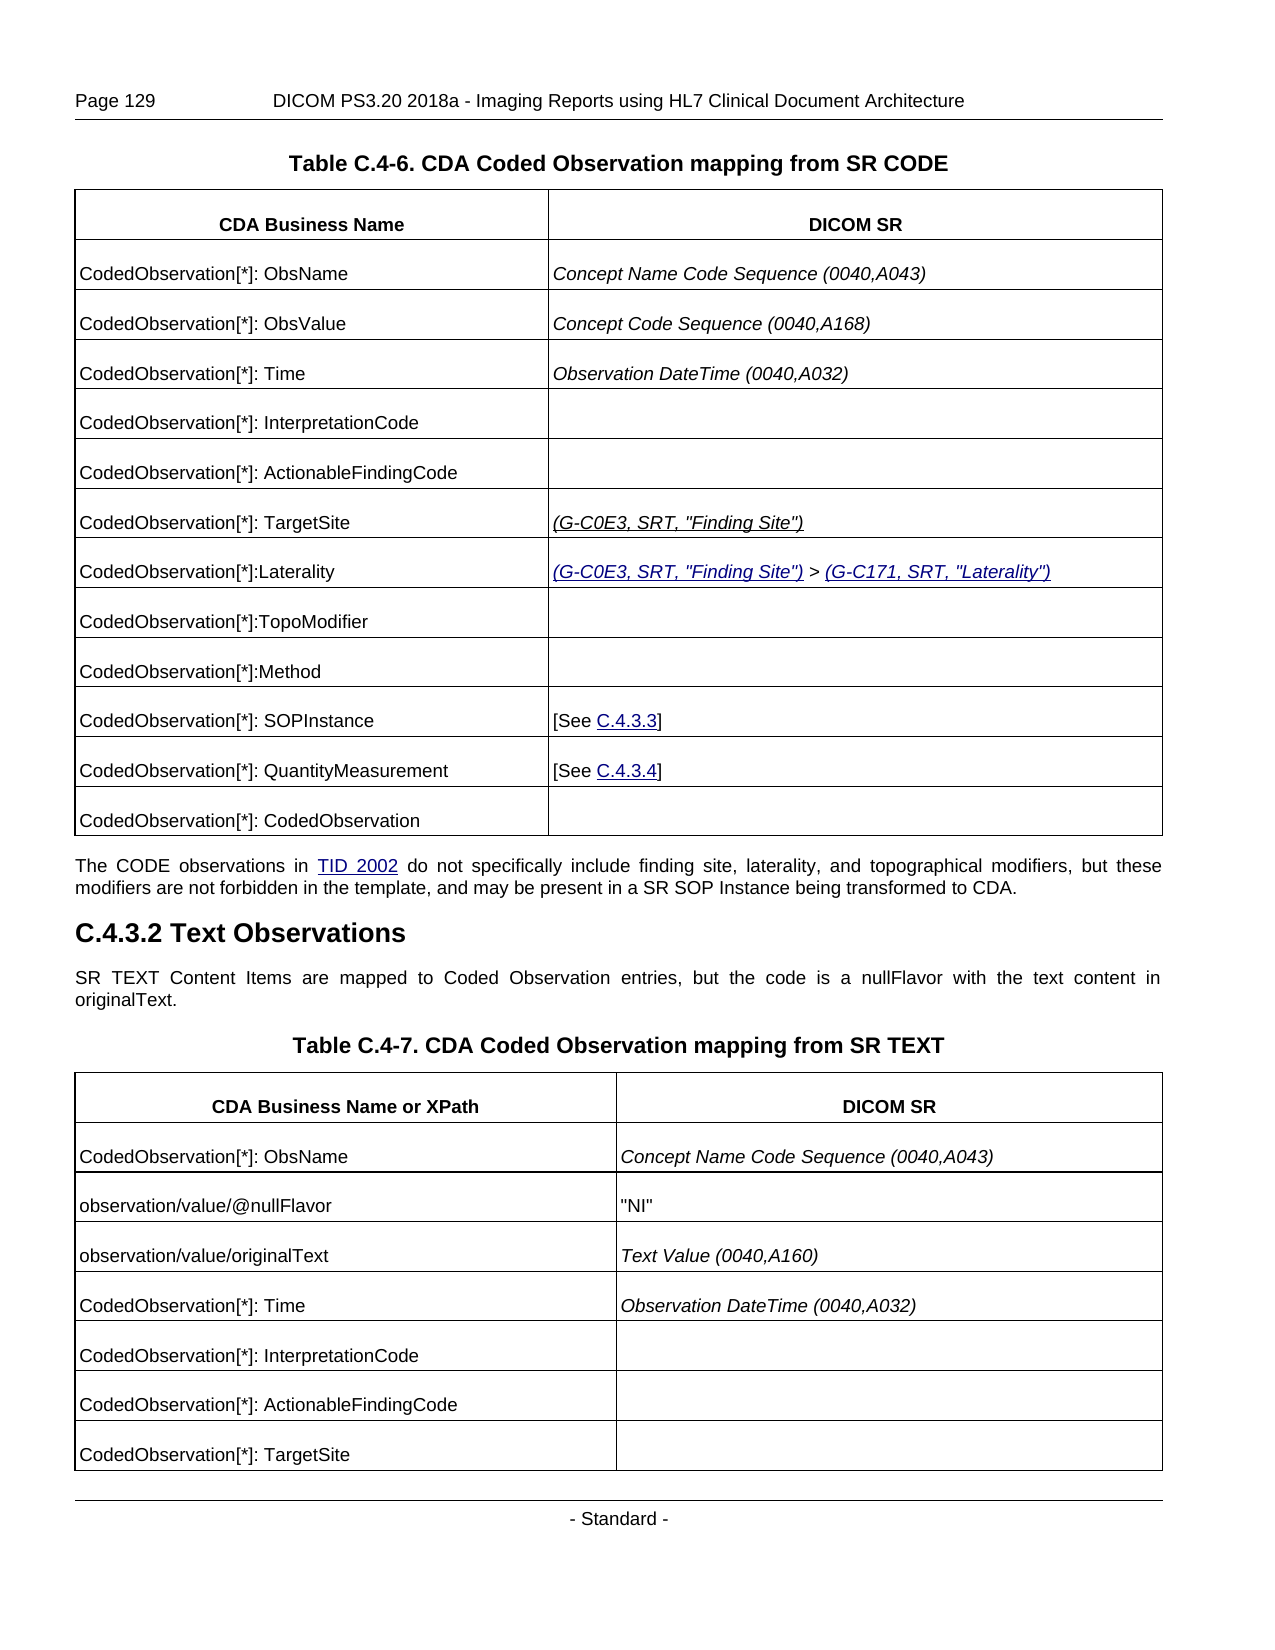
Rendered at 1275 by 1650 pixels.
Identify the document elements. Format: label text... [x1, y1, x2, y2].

table_header CDA Business Name or XPath [76, 1073, 616, 1122]
table_cell CodedObservation[*]: ObsName [76, 240, 548, 289]
table_cell [See C.4.3.3] [549, 687, 1162, 736]
text The CODE observations in TID 2002 do not specifically include finding site, laterality, and topographical modifiers, but these modifiers are not forbidden in the template, and may be present in a SR SOP Instance being transformed to CDA. [75, 855, 1162, 898]
table_cell CodedObservation[*]: Time [76, 1272, 616, 1320]
table_cell CodedObservation[*]: TargetSite [76, 1421, 616, 1469]
table_cell [549, 787, 1162, 835]
table_cell [617, 1371, 1162, 1420]
text SR TEXT Content Items are mapped to Coded Observation entries, but the code is a nullFlavor with the text content in originalText. [75, 967, 1162, 1010]
table_cell CodedObservation[*]: InterpretationCode [76, 1321, 616, 1370]
table_header DICOM SR [549, 190, 1162, 239]
table_cell Observation DateTime (0040,A032) [617, 1272, 1162, 1320]
table_cell CodedObservation[*]: TargetSite [76, 489, 548, 537]
table_cell Text Value (0040,A160) [617, 1222, 1162, 1271]
table_cell [617, 1421, 1162, 1469]
table_cell [549, 588, 1162, 637]
table_cell observation/value/@nullFlavor [76, 1173, 616, 1221]
table_cell CodedObservation[*]: ActionableFindingCode [76, 439, 548, 487]
table_cell CodedObservation[*]: QuantityMeasurement [76, 737, 548, 786]
table_cell [549, 638, 1162, 686]
table_cell CodedObservation[*]: Time [76, 340, 548, 388]
table_cell Concept Code Sequence (0040,A168) [549, 290, 1162, 338]
table_cell CodedObservation[*]: ObsValue [76, 290, 548, 338]
table_cell "NI" [617, 1173, 1162, 1221]
text Table C.4-7. CDA Coded Observation mapping from SR TEXT [75, 1033, 1162, 1058]
table_cell CodedObservation[*]:TopoModifier [76, 588, 548, 637]
table_cell Concept Name Code Sequence (0040,A043) [549, 240, 1162, 289]
text Table C.4-6. CDA Coded Observation mapping from SR CODE [75, 150, 1162, 176]
table_cell CodedObservation[*]: ActionableFindingCode [76, 1371, 616, 1420]
table_cell CodedObservation[*]: InterpretationCode [76, 389, 548, 438]
table_cell CodedObservation[*]:Laterality [76, 538, 548, 587]
table_cell [617, 1321, 1162, 1370]
table_header DICOM SR [617, 1073, 1162, 1122]
text C.4.3.2 Text Observations [75, 917, 1162, 948]
table_cell [See C.4.3.4] [549, 737, 1162, 786]
table_cell CodedObservation[*]:Method [76, 638, 548, 686]
table_cell Concept Name Code Sequence (0040,A043) [617, 1123, 1162, 1171]
table_cell Observation DateTime (0040,A032) [549, 340, 1162, 388]
table_cell [549, 389, 1162, 438]
table_cell (G-C0E3, SRT, "Finding Site") [549, 489, 1162, 537]
table_cell observation/value/originalText [76, 1222, 616, 1271]
table_cell CodedObservation[*]: SOPInstance [76, 687, 548, 736]
table_cell (G-C0E3, SRT, "Finding Site") > (G-C171, SRT, "Laterality") [549, 538, 1162, 587]
table_cell CodedObservation[*]: ObsName [76, 1123, 616, 1171]
table_cell [549, 439, 1162, 487]
table_cell CodedObservation[*]: CodedObservation [76, 787, 548, 835]
table_header CDA Business Name [76, 190, 548, 239]
